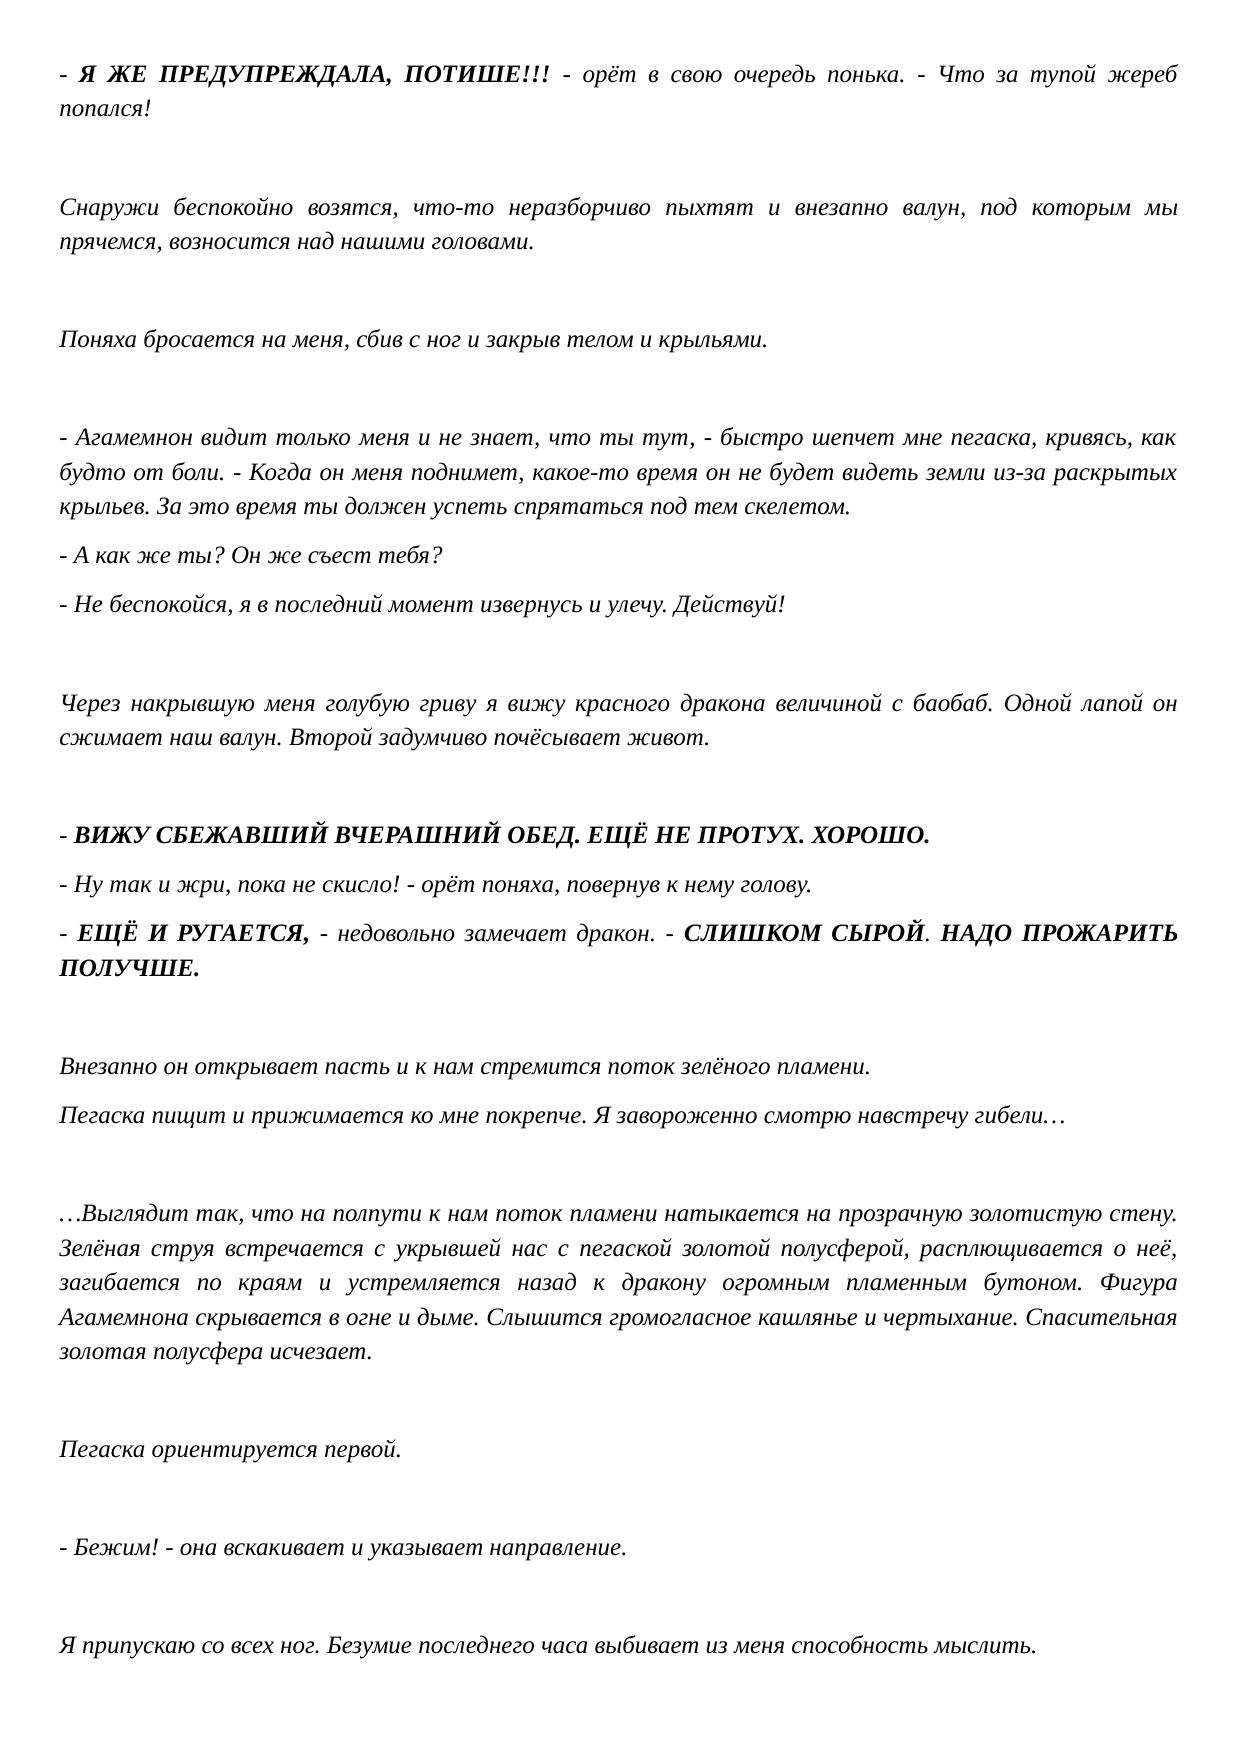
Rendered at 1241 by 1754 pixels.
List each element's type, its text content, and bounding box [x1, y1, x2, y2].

text - Бежим! - она вскакивает и указывает направление. [59, 1532, 1181, 1561]
text Я припускаю со всех ног. Безумие последнего часа выбивает из меня способность мыслить. [59, 1630, 1181, 1659]
text Через накрывшую меня голубую гриву я вижу красного дракона величиной с баобаб. Одной лапой он сжимает наш валун. Второй задумчиво почёсывает живот. [59, 688, 1181, 751]
text Пегаска ориентируется первой. [59, 1434, 1181, 1463]
text - Я ЖЕ ПРЕДУПРЕЖДАЛА, ПОТИШЕ!!! - орёт в свою очередь понька. - Что за тупой жереб попался! [59, 59, 1181, 122]
text - А как же ты? Он же съест тебя? [59, 540, 1181, 569]
text …Выглядит так, что на полпути к нам поток пламени натыкается на прозрачную золотистую стену. Зелёная струя встречается с укрывшей нас с пегаской золотой полусферой, расплющивается о неё, загибается по краям и устремляется назад к дракону огромным пламенным бутоном. Фигура Агамемнона скрывается в огне и дыме. Слышится громогласное кашлянье и чертыхание. Спасительная золотая полусфера исчезает. [59, 1198, 1181, 1365]
text Поняха бросается на меня, сбив с ног и закрыв телом и крыльями. [59, 324, 1181, 353]
text Пегаска пищит и прижимается ко мне покрепче. Я завороженно смотрю навстречу гибели… [59, 1100, 1181, 1129]
text - Ну так и жри, пока не скисло! - орёт поняха, повернув к нему голову. [59, 869, 1181, 898]
text - Не беспокойся, я в последний момент извернусь и улечу. Действуй! [59, 589, 1181, 618]
text - Агамемнон видит только меня и не знает, что ты тут, - быстро шепчет мне пегаска, кривясь, как будто от боли. - Когда он меня поднимет, какое-то время он не будет видеть земли из-за раскрытых крыльев. За это время ты должен успеть спрятаться под тем скелетом. [59, 422, 1181, 520]
text - ЕЩЁ И РУГАЕТСЯ, - недовольно замечает дракон. - СЛИШКОМ СЫРОЙ. НАДО ПРОЖАРИТЬ ПОЛУЧШЕ. [59, 918, 1181, 982]
text - ВИЖУ СБЕЖАВШИЙ ВЧЕРАШНИЙ ОБЕД. ЕЩЁ НЕ ПРОТУХ. ХОРОШО. [59, 820, 1181, 849]
text Внезапно он открывает пасть и к нам стремится поток зелёного пламени. [59, 1051, 1181, 1080]
text Снаружи беспокойно возятся, что-то неразборчиво пыхтят и внезапно валун, под которым мы прячемся, возносится над нашими головами. [59, 192, 1181, 255]
